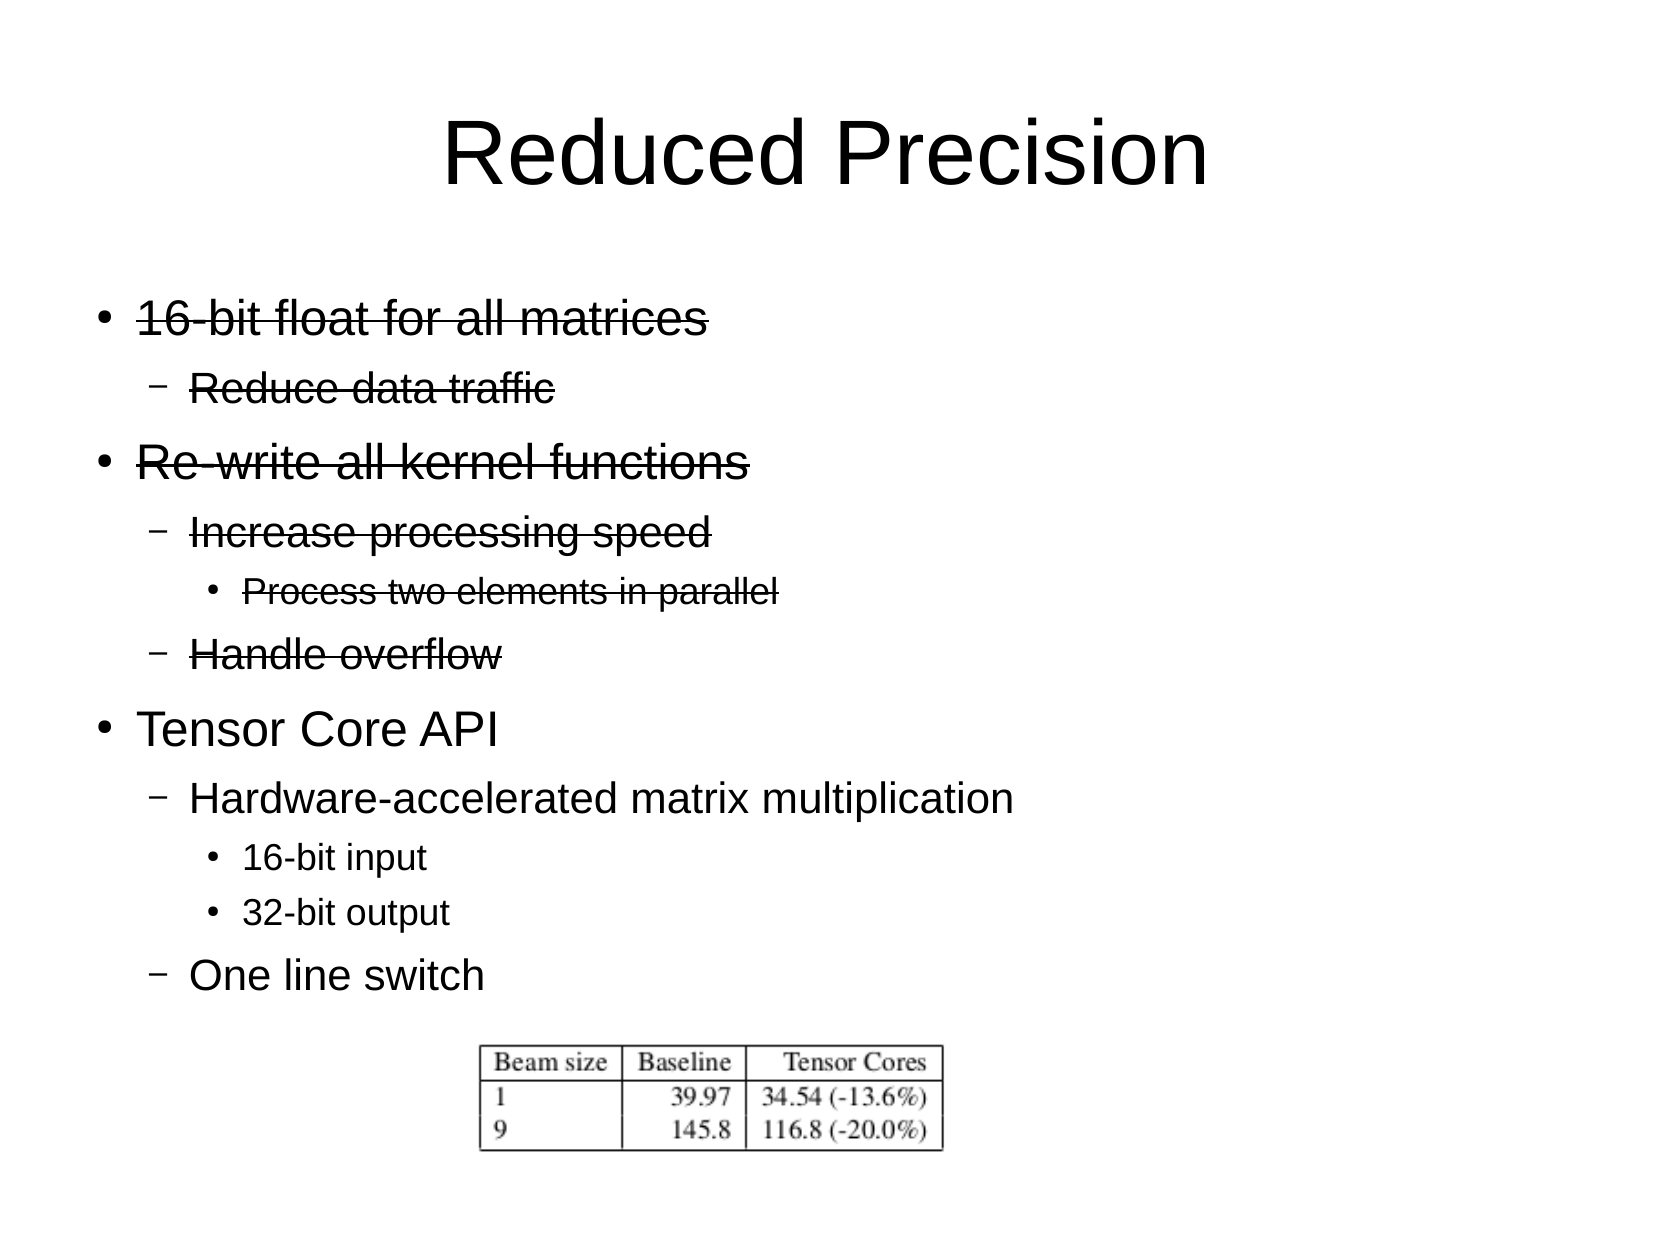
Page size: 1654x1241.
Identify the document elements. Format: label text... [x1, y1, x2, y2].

list 16-bit float for all matrices Reduce data traffic Re-write all kernel functions Increase processing speed Process two elements in parallel Handle overflow Tensor Core API Hardware-accelerated matrix multiplication 16-bit input 32-bit output One line switch [82, 290, 1571, 1010]
title Reduced Precision [82, 49, 1571, 257]
picture [465, 1027, 955, 1170]
